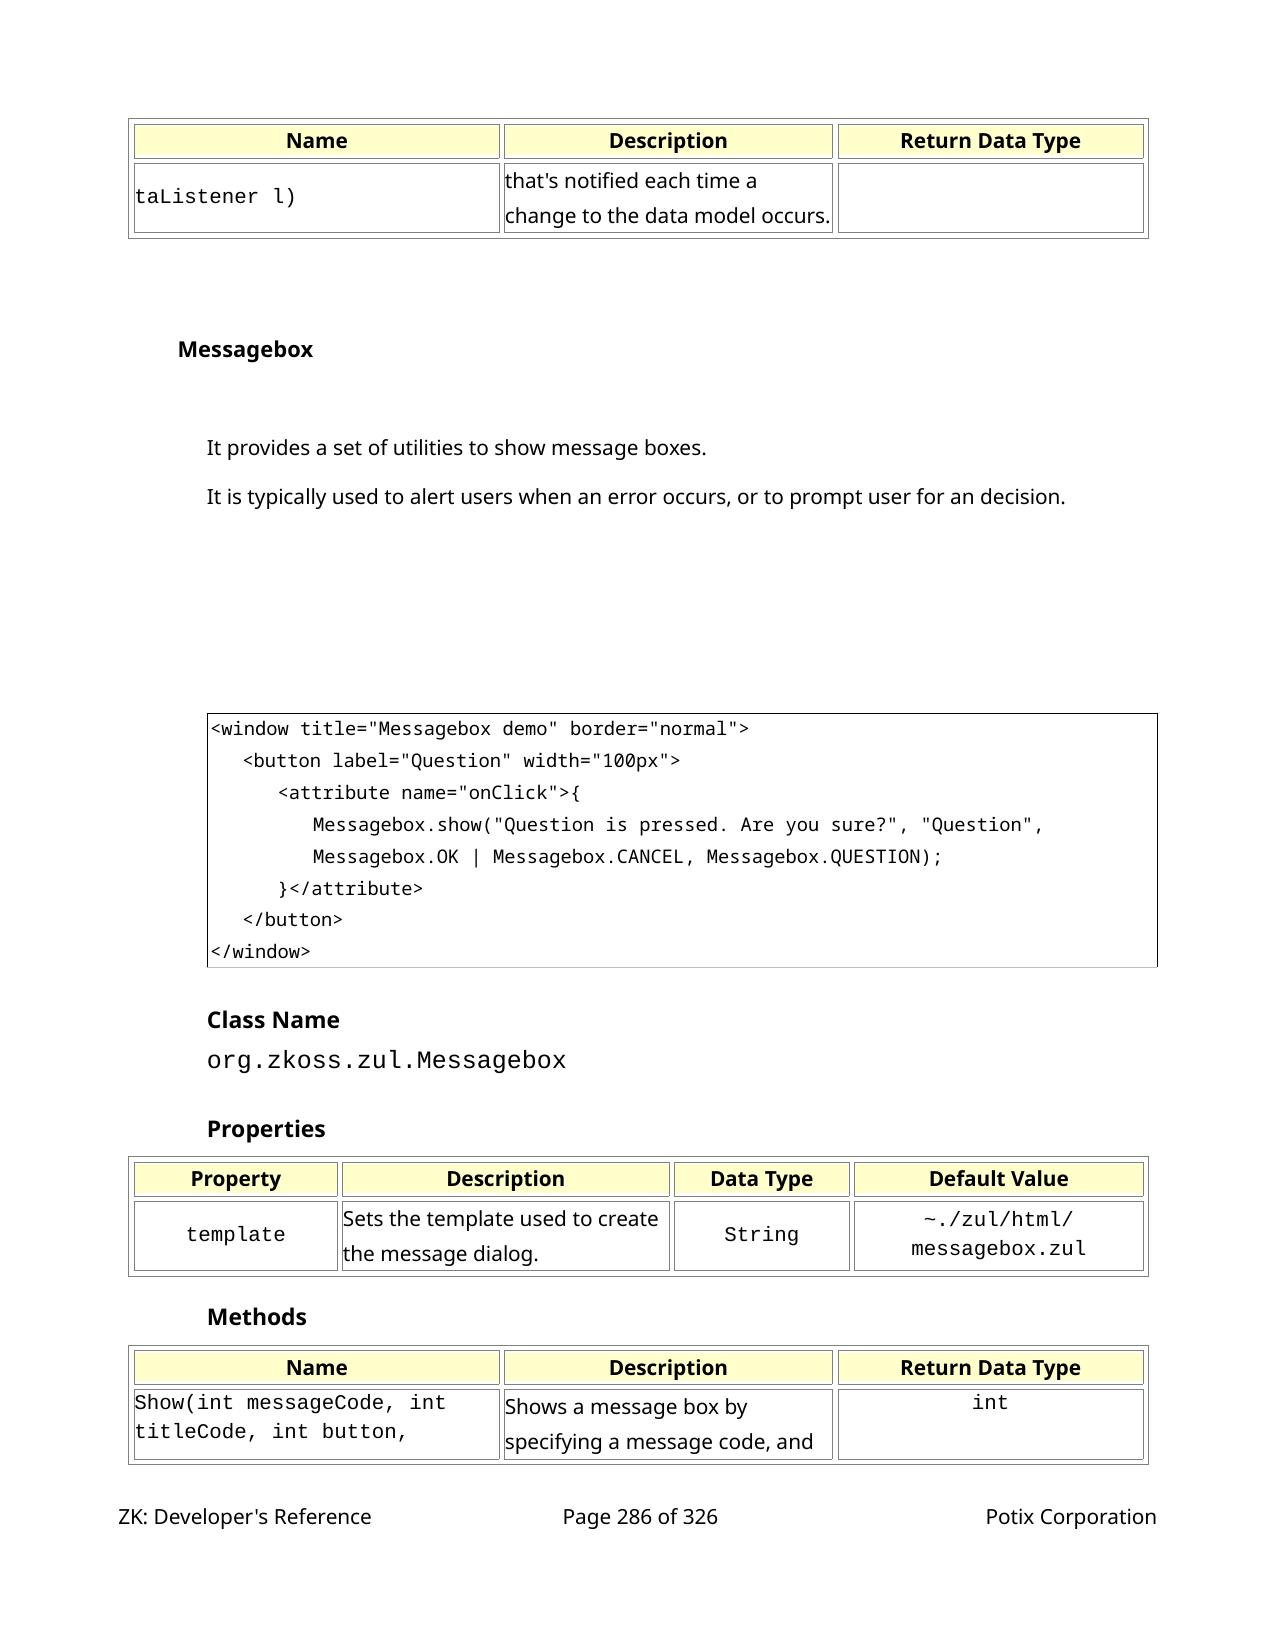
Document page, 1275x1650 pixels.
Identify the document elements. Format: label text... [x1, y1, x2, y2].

subtitle Messagebox [177, 333, 1157, 363]
subtitle Class Name [207, 1004, 1157, 1035]
table_header Data Type [672, 1157, 851, 1196]
table_cell [835, 158, 1146, 232]
table_cell String [672, 1196, 851, 1270]
table_cell int [835, 1384, 1146, 1459]
table_cell Shows a message box by specifying a message code, and [502, 1384, 835, 1459]
table_header Description [502, 1346, 835, 1384]
table_cell that's notified each time a change to the data model occurs. [502, 158, 835, 232]
text Messagebox.show("Question is pressed. Are you sure?", "Question", Messagebox.OK | Messagebox.CANCEL, Messagebox.QUESTION); [208, 808, 1157, 869]
table_cell template [131, 1196, 340, 1270]
table_cell Sets the template used to create the message dialog. [340, 1196, 672, 1270]
text }</attribute> [208, 872, 1157, 901]
table_header Description [502, 119, 835, 158]
text <attribute name="onClick">{ [208, 776, 1157, 805]
text </window> [208, 936, 1157, 967]
table_header Return Data Type [835, 1346, 1146, 1384]
text It is typically used to alert users when an error occurs, or to prompt user for an decision. [207, 482, 1157, 510]
table_header Property [131, 1157, 340, 1196]
text </button> [208, 904, 1157, 932]
table_header Return Data Type [835, 119, 1146, 158]
table_header Description [340, 1157, 672, 1196]
subtitle Properties [207, 1112, 1157, 1144]
table_cell taListener l) [131, 158, 502, 232]
text <button label="Question" width="100px"> [208, 744, 1157, 773]
subtitle Methods [207, 1301, 1157, 1332]
table_cell ~./zul/html/messagebox.zul [851, 1196, 1146, 1270]
text org.zkoss.zul.Messagebox [207, 1048, 1157, 1076]
text It provides a set of utilities to show message boxes. [207, 433, 1157, 461]
text <window title="Messagebox demo" border="normal"> [208, 714, 1157, 741]
table_cell Show(int messageCode, int titleCode, int button, [131, 1384, 502, 1459]
table_header Name [131, 1346, 502, 1384]
table_header Name [131, 119, 502, 158]
table_header Default Value [851, 1157, 1146, 1196]
